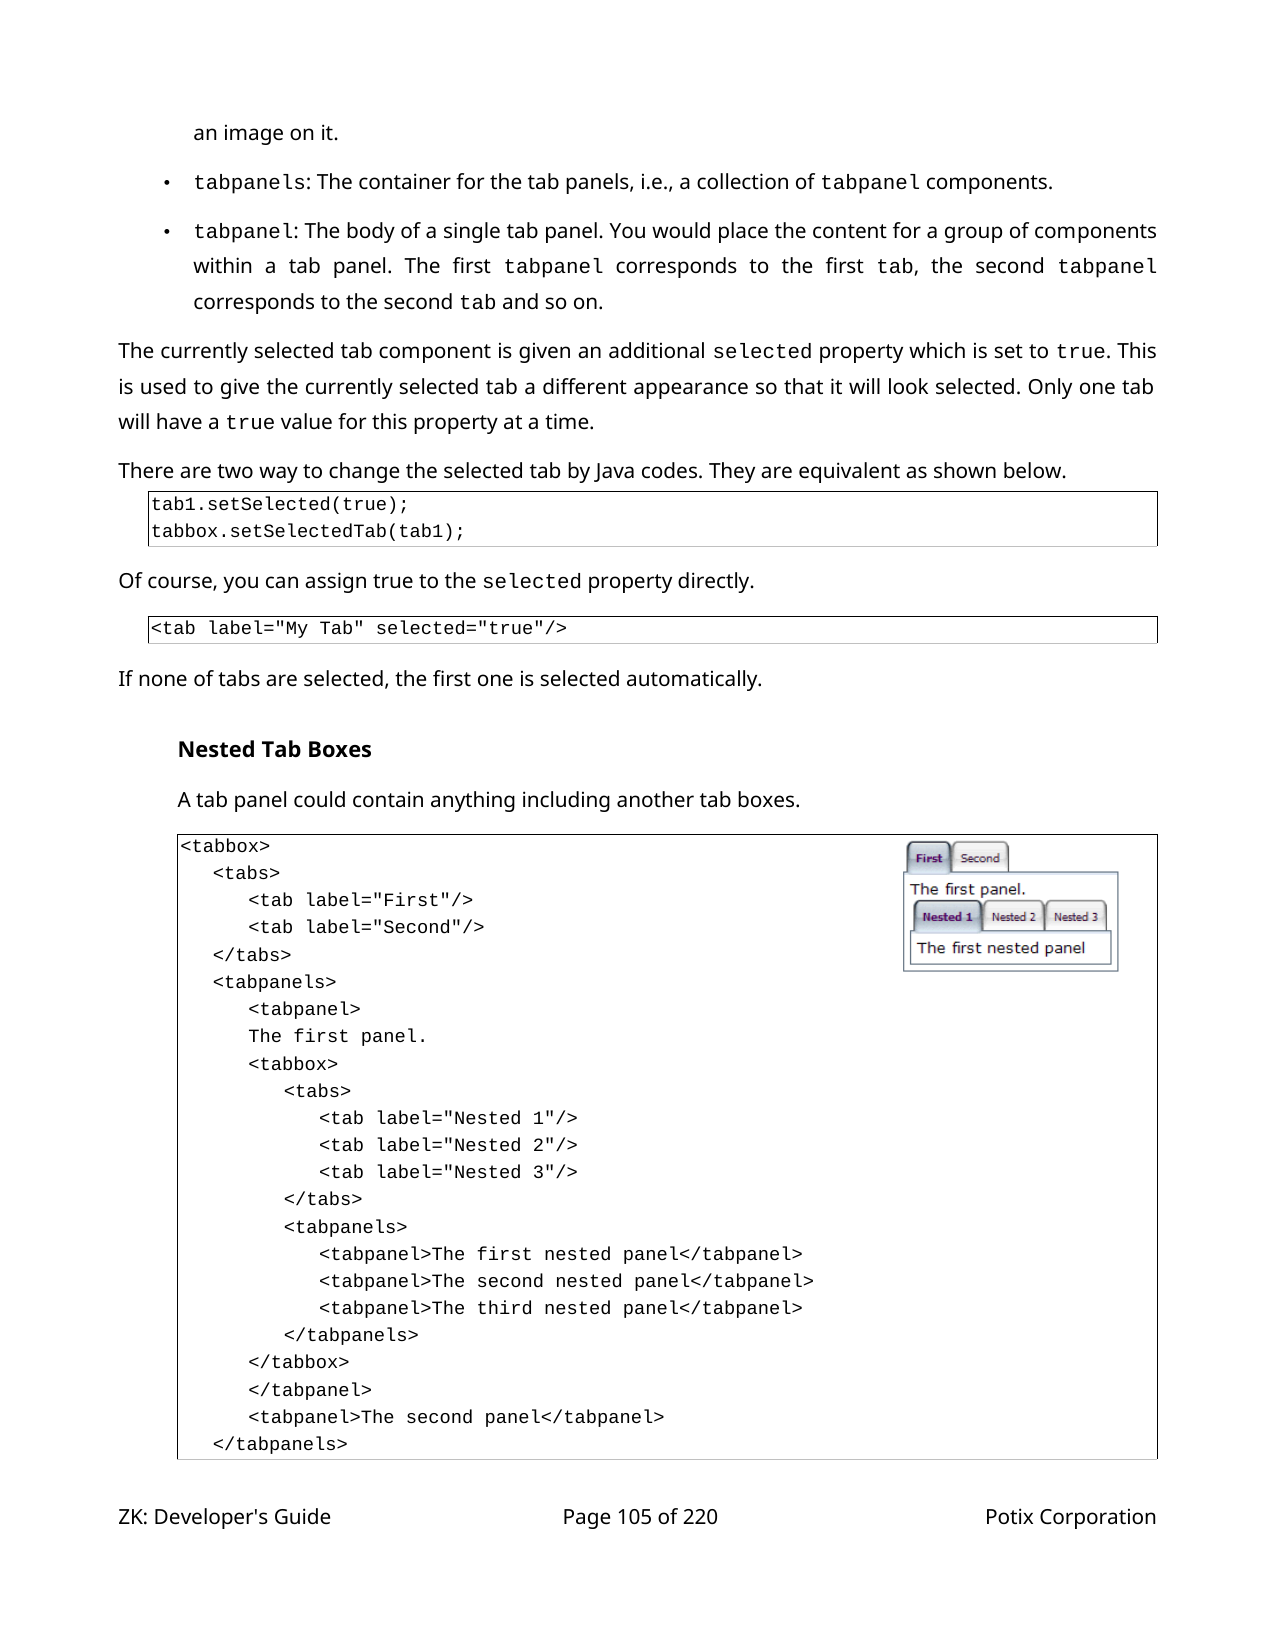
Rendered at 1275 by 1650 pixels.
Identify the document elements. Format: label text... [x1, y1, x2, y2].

text The currently selected tab component is given an additional selected property which is set to true. This is used to give the currently selected tab a different appearance so that it will look selected. Only one tab will have a true value for this property at a time. [118, 336, 1157, 436]
text <tab label="Second"/> [178, 915, 902, 940]
text Of course, you can assign true to the selected property directly. [118, 567, 1157, 595]
text [1122, 943, 1157, 967]
text <tabpanel> [178, 997, 1157, 1021]
text A tab panel could contain anything including another tab boxes. [177, 785, 1157, 813]
text <tabs> [178, 1078, 1157, 1103]
text <tabs> [178, 861, 902, 885]
text <tab label="My Tab" selected="true"/> [149, 617, 1157, 643]
text [1122, 915, 1157, 940]
text <tabpanels> [178, 1214, 1157, 1239]
text <tab label="Nested 1"/> [178, 1106, 1157, 1130]
text There are two way to change the selected tab by Java codes. They are equivalent as shown below. [118, 456, 1157, 484]
text </tabs> [178, 943, 902, 967]
text The first panel. [178, 1024, 1157, 1048]
text [1122, 888, 1157, 912]
text <tabpanel>The third nested panel</tabpanel> [178, 1296, 1157, 1320]
text </tabpanels> [178, 1323, 1157, 1347]
list tabpanel: The body of a single tab panel. You would place the content for a group of components within a tab panel. The first tabpanel corresponds to the first tab, the second tabpanel corresponds to the second tab and so on. [164, 216, 1157, 316]
text <tab label="Nested 2"/> [178, 1133, 1157, 1157]
picture [902, 837, 1122, 974]
text <tab label="First"/> [178, 888, 902, 912]
text </tabs> [178, 1187, 1157, 1212]
text <tab label="Nested 3"/> [178, 1160, 1157, 1184]
text <tabbox> [178, 1051, 1157, 1076]
text tab1.setSelected(true); [149, 492, 1157, 516]
text <tabpanel>The second panel</tabpanel> [178, 1405, 1157, 1429]
text If none of tabs are selected, the first one is selected automatically. [118, 664, 1157, 692]
list tabpanels: The container for the tab panels, i.e., a collection of tabpanel components. [164, 167, 1157, 196]
text </tabpanel> [178, 1378, 1157, 1402]
subtitle Nested Tab Boxes [177, 734, 1157, 764]
text [1122, 861, 1157, 885]
text </tabpanels> [178, 1432, 1157, 1459]
text <tabpanels> [178, 970, 1157, 994]
text tabbox.setSelectedTab(tab1); [149, 519, 1157, 546]
text <tabbox> [178, 835, 1157, 858]
text <tabpanel>The first nested panel</tabpanel> [178, 1242, 1157, 1266]
text <tabpanel>The second nested panel</tabpanel> [178, 1269, 1157, 1293]
text </tabbox> [178, 1350, 1157, 1375]
list an image on it. [164, 118, 1157, 146]
